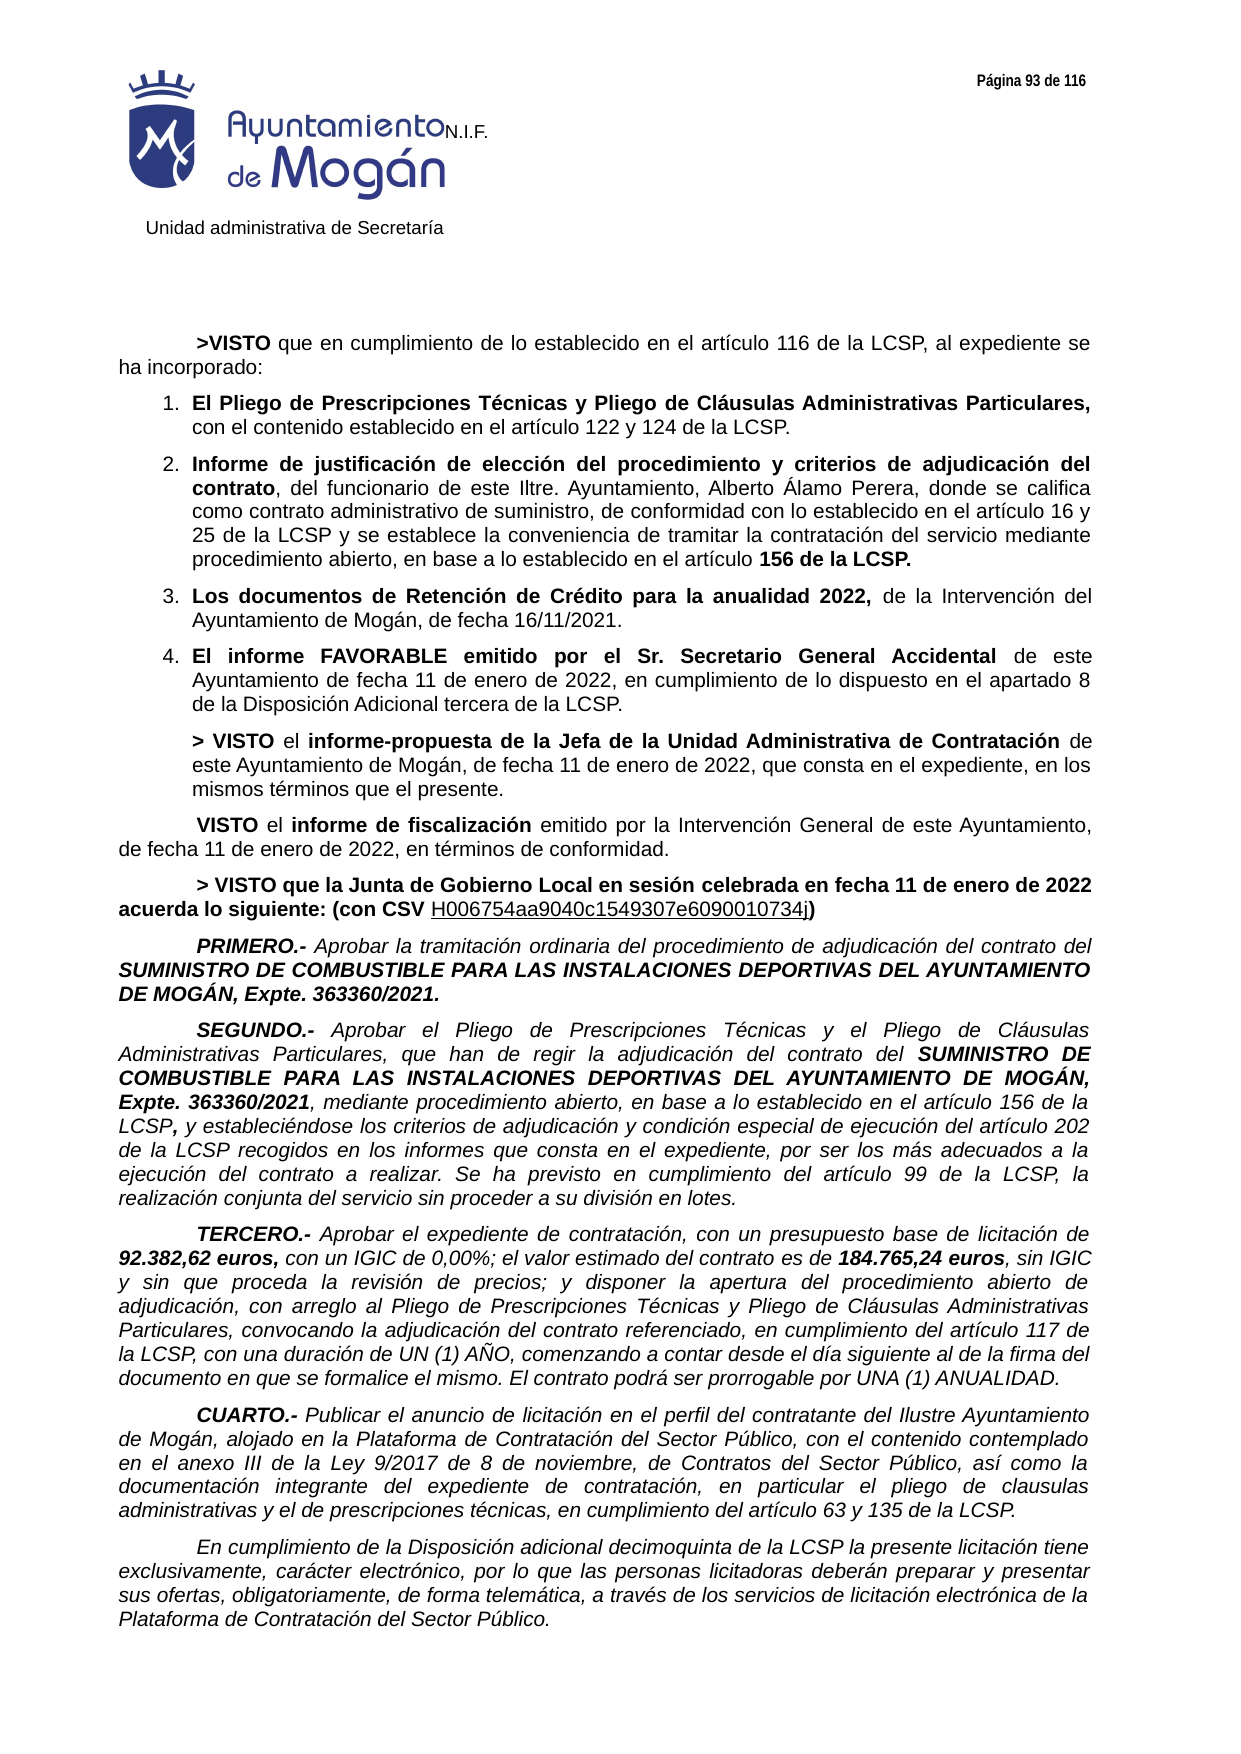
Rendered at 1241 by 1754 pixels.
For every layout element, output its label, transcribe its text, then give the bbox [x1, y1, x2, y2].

text CUARTO.- Publicar el anuncio de licitación en el perfil del contratante del Ilustre Ayuntamiento de Mogán, alojado en la Plataforma de Contratación del Sector Público, con el contenido contemplado en el anexo III de la Ley 9/2017 de 8 de noviembre, de Contratos del Sector Público, así como la documentación integrante del expediente de contratación, en particular el pliego de clausulas administrativas y el de prescripciones técnicas, en cumplimiento del artículo 63 y 135 de la LCSP. [118, 1402, 1092, 1522]
text PRIMERO.- Aprobar la tramitación ordinaria del procedimiento de adjudicación del contrato del SUMINISTRO DE COMBUSTIBLE PARA LAS INSTALACIONES DEPORTIVAS DEL AYUNTAMIENTO DE MOGÁN, Expte. 363360/2021. [118, 934, 1092, 1006]
list > VISTO el informe-propuesta de la Jefa de la Unidad Administrativa de Contratación de este Ayuntamiento de Mogán, de fecha 11 de enero de 2022, que consta en el expediente, en los mismos términos que el presente. [162, 728, 1092, 800]
picture [128, 70, 445, 206]
text SEGUNDO.- Aprobar el Pliego de Prescripciones Técnicas y el Pliego de Cláusulas Administrativas Particulares, que han de regir la adjudicación del contrato del SUMINISTRO DE COMBUSTIBLE PARA LAS INSTALACIONES DEPORTIVAS DEL AYUNTAMIENTO DE MOGÁN, Expte. 363360/2021, mediante procedimiento abierto, en base a lo establecido en el artículo 156 de la LCSP, y estableciéndose los criterios de adjudicación y condición especial de ejecución del artículo 202 de la LCSP recogidos en los informes que consta en el expediente, por ser los más adecuados a la ejecución del contrato a realizar. Se ha previsto en cumplimiento del artículo 99 de la LCSP, la realización conjunta del servicio sin proceder a su división en lotes. [118, 1018, 1092, 1210]
text TERCERO.- Aprobar el expediente de contratación, con un presupuesto base de licitación de 92.382,62 euros, con un IGIC de 0,00%; el valor estimado del contrato es de 184.765,24 euros, sin IGIC y sin que proceda la revisión de precios; y disponer la apertura del procedimiento abierto de adjudicación, con arreglo al Pliego de Prescripciones Técnicas y Pliego de Cláusulas Administrativas Particulares, convocando la adjudicación del contrato referenciado, en cumplimiento del artículo 117 de la LCSP, con una duración de UN (1) AÑO, comenzando a contar desde el día siguiente al de la firma del documento en que se formalice el mismo. El contrato podrá ser prorrogable por UNA (1) ANUALIDAD. [118, 1222, 1092, 1390]
text VISTO el informe de fiscalización emitido por la Intervención General de este Ayuntamiento, de fecha 11 de enero de 2022, en términos de conformidad. [118, 813, 1092, 861]
list Los documentos de Retención de Crédito para la anualidad 2022, de la Intervención del Ayuntamiento de Mogán, de fecha 16/11/2021. [162, 584, 1092, 632]
text En cumplimiento de la Disposición adicional decimoquinta de la LCSP la presente licitación tiene exclusivamente, carácter electrónico, por lo que las personas licitadoras deberán preparar y presentar sus ofertas, obligatoriamente, de forma telemática, a través de los servicios de licitación electrónica de la Plataforma de Contratación del Sector Público. [118, 1535, 1092, 1631]
list El informe FAVORABLE emitido por el Sr. Secretario General Accidental de este Ayuntamiento de fecha 11 de enero de 2022, en cumplimiento de lo dispuesto en el apartado 8 de la Disposición Adicional tercera de la LCSP. [162, 644, 1092, 716]
text > VISTO que la Junta de Gobierno Local en sesión celebrada en fecha 11 de enero de 2022 acuerda lo siguiente: (con CSV H006754aa9040c1549307e6090010734j) [118, 873, 1092, 921]
list El Pliego de Prescripciones Técnicas y Pliego de Cláusulas Administrativas Particulares, con el contenido establecido en el artículo 122 y 124 de la LCSP. [162, 391, 1092, 439]
text >VISTO que en cumplimiento de lo establecido en el artículo 116 de la LCSP, al expediente se ha incorporado: [118, 331, 1092, 378]
list Informe de justificación de elección del procedimiento y criterios de adjudicación del contrato, del funcionario de este Iltre. Ayuntamiento, Alberto Álamo Perera, donde se califica como contrato administrativo de suministro, de conformidad con lo establecido en el artículo 16 y 25 de la LCSP y se establece la conveniencia de tramitar la contratación del servicio mediante procedimiento abierto, en base a lo establecido en el artículo 156 de la LCSP. [162, 451, 1092, 571]
